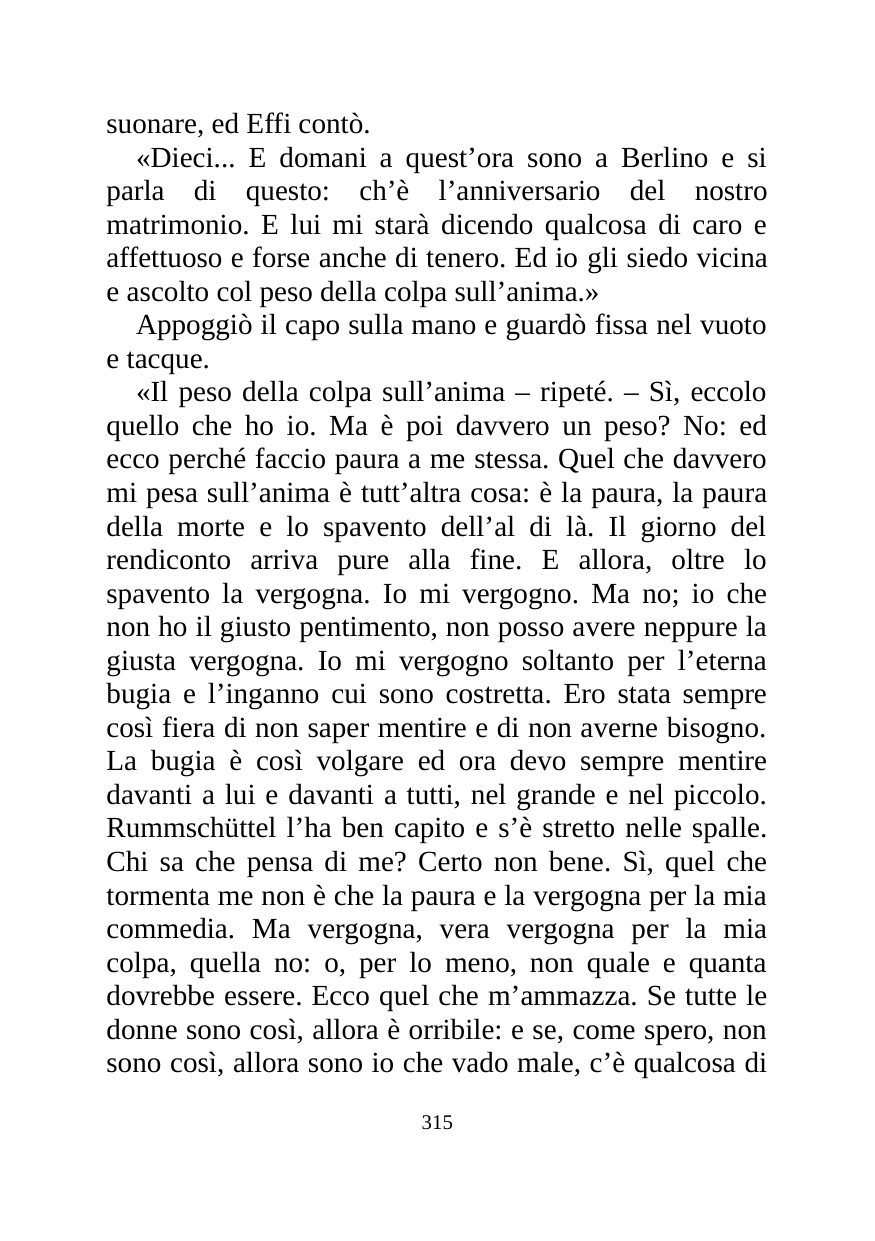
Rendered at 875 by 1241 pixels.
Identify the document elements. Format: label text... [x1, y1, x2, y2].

text «Il peso della colpa sull’anima – ripeté. – Sì, eccolo quello che ho io. Ma è poi davvero un peso? No: ed ecco perché faccio paura a me stessa. Quel che davvero mi pesa sull’anima è tutt’altra cosa: è la paura, la paura della morte e lo spavento dell’al di là. Il giorno del rendiconto arriva pure alla fine. E allora, oltre lo spavento la vergogna. Io mi vergogno. Ma no; io che non ho il giusto pentimento, non posso avere neppure la giusta vergogna. Io mi vergogno soltanto per l’eterna bugia e l’inganno cui sono costretta. Ero stata sempre così fiera di non saper mentire e di non averne bisogno. La bugia è così volgare ed ora devo sempre mentire davanti a lui e davanti a tutti, nel grande e nel piccolo. Rummschüttel l’ha ben capito e s’è stretto nelle spalle. Chi sa che pensa di me? Certo non bene. Sì, quel che tormenta me non è che la paura e la vergogna per la mia commedia. Ma vergogna, vera vergogna per la mia colpa, quella no: o, per lo meno, non quale e quanta dovrebbe essere. Ecco quel che m’ammazza. Se tutte le donne sono così, allora è orribile: e se, come spero, non sono così, allora sono io che vado male, c’è qualcosa di [106, 374, 768, 1079]
text Appoggiò il capo sulla mano e guardò fissa nel vuoto e tacque. [106, 307, 768, 374]
text suonare, ed Effi contò. [106, 106, 768, 140]
text «Dieci... E domani a quest’ora sono a Berlino e si parla di questo: ch’è l’anniversario del nostro matrimonio. E lui mi starà dicendo qualcosa di caro e affettuoso e forse anche di tenero. Ed io gli siedo vicina e ascolto col peso della colpa sull’anima.» [106, 140, 768, 307]
